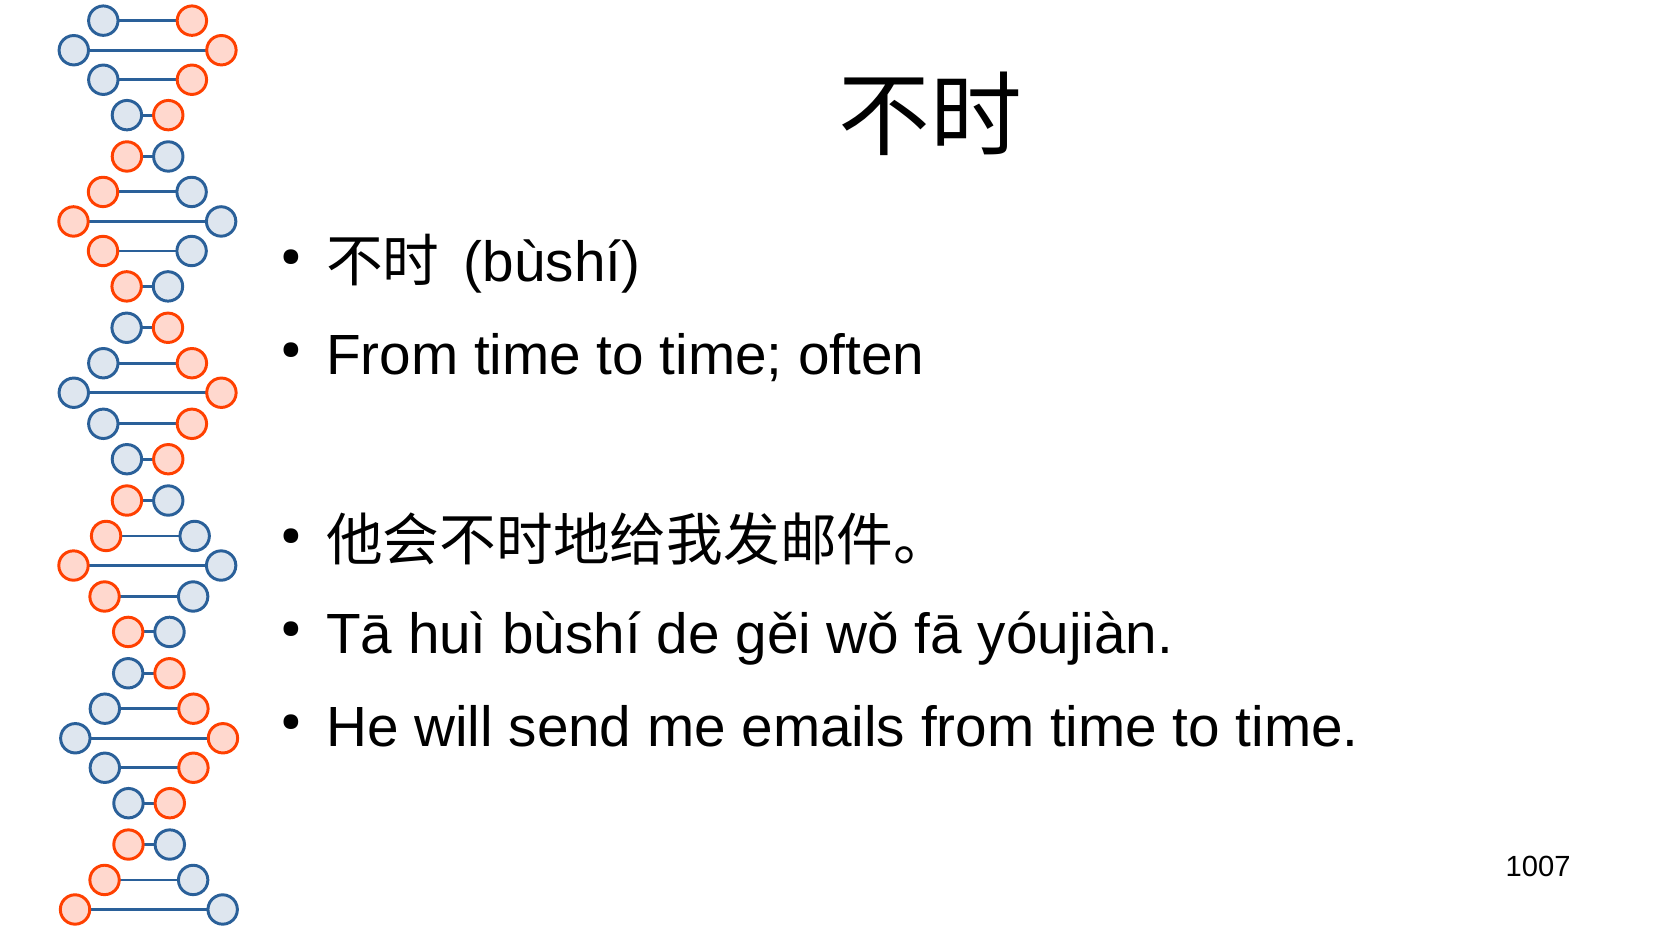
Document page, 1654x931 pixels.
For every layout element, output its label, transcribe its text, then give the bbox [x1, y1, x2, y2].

list 不时 (bùshí) From time to time; often 他会不时地给我发邮件。 Tā huì bùshí de gěi wǒ fā yóujiàn. He will send me emails from time to time. [265, 224, 1595, 764]
title 不时 [265, 35, 1595, 189]
